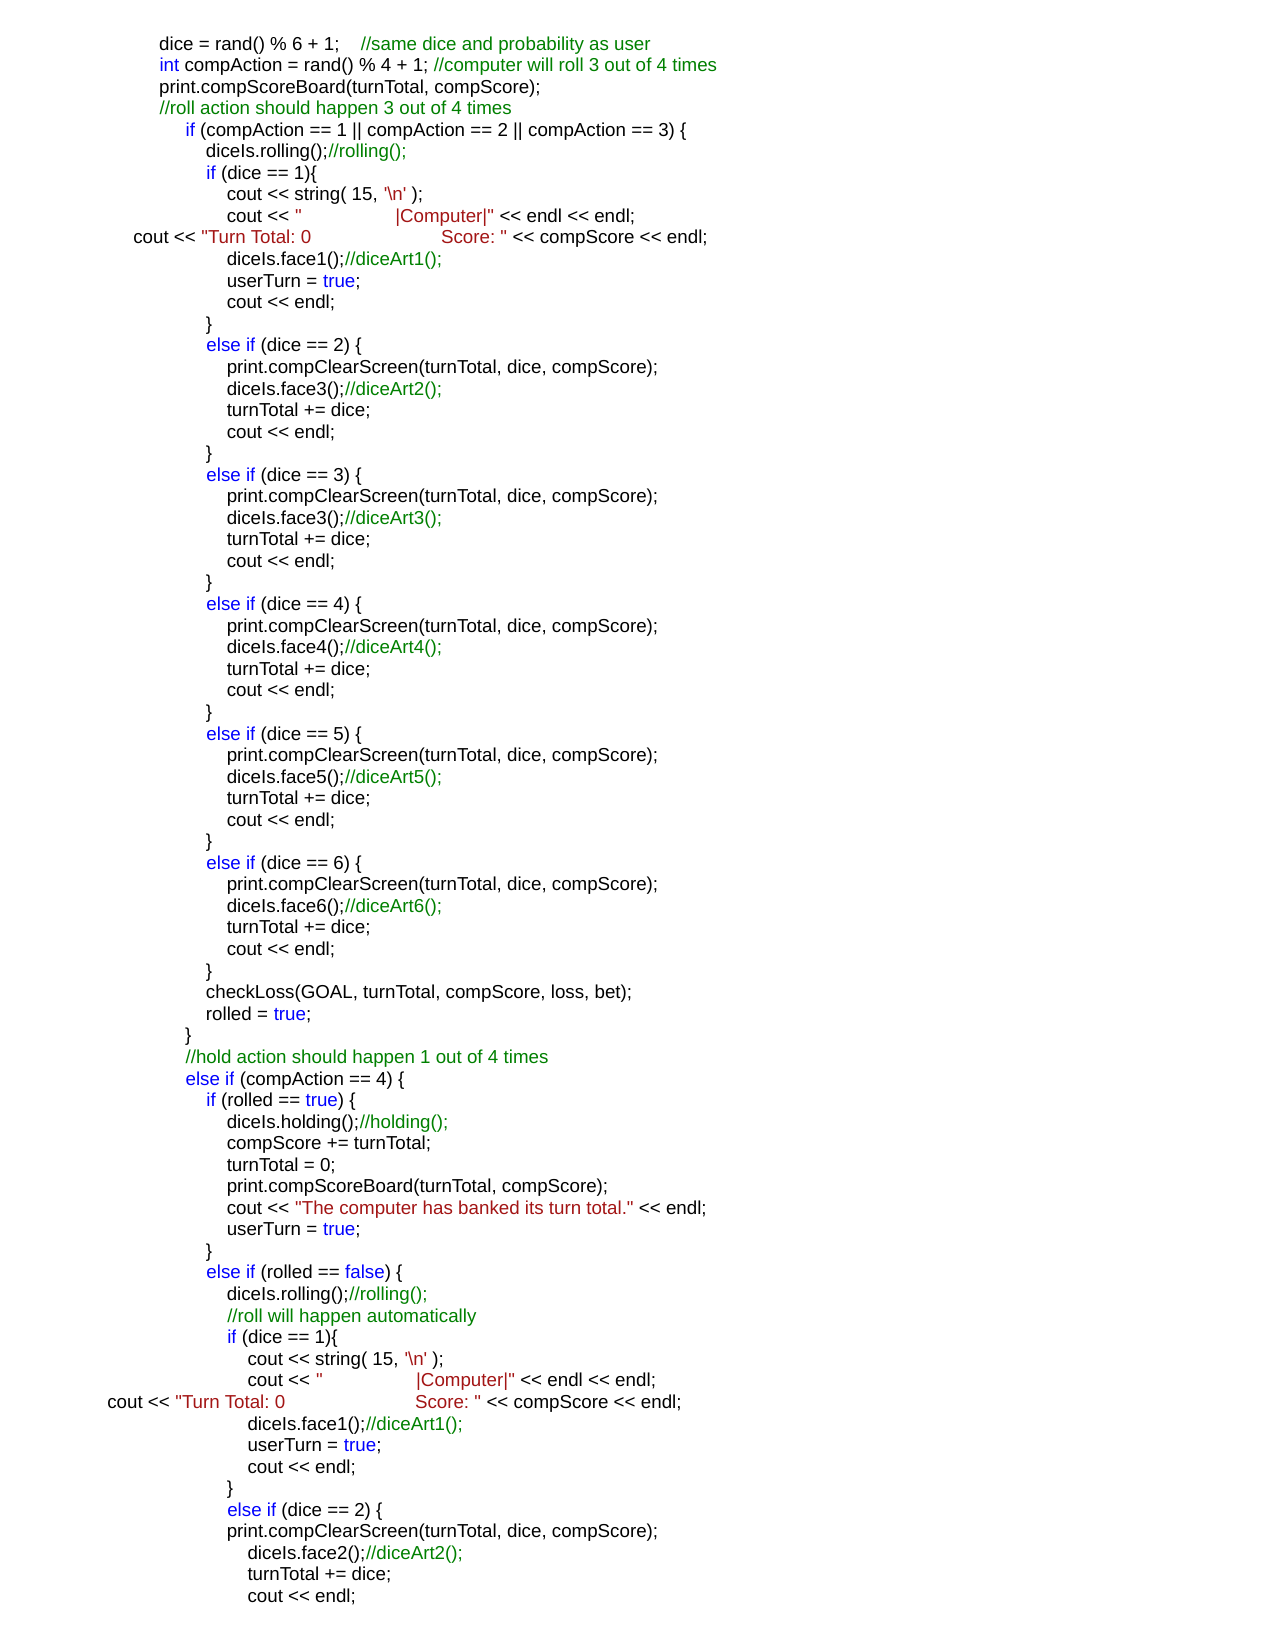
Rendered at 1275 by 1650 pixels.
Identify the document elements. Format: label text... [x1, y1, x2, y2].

text cout << " |Computer|" << endl << endl; [39, 205, 1156, 226]
text cout << endl; [39, 1455, 1156, 1477]
text cout << "The computer has banked its turn total." << endl; [39, 1197, 1156, 1218]
text diceIs.holding();//holding(); [39, 1110, 1156, 1132]
text userTurn = true; [39, 1434, 1156, 1455]
text //roll action should happen 3 out of 4 times [39, 97, 1156, 118]
text cout << endl; [39, 808, 1156, 830]
text print.compClearScreen(turnTotal, dice, compScore); [39, 873, 1156, 895]
text if (rolled == true) { [39, 1089, 1156, 1110]
text diceIs.face3();//diceArt3(); [39, 507, 1156, 528]
text diceIs.face4();//diceArt4(); [39, 636, 1156, 658]
text turnTotal += dice; [39, 658, 1156, 679]
text cout << endl; [39, 938, 1156, 959]
text //roll will happen automatically [39, 1304, 1156, 1326]
text userTurn = true; [39, 269, 1156, 291]
text userTurn = true; [39, 1218, 1156, 1240]
text diceIs.rolling();//rolling(); [39, 1283, 1156, 1304]
text dice = rand() % 6 + 1; //same dice and probability as user [39, 32, 1156, 54]
text cout << endl; [39, 420, 1156, 442]
text turnTotal += dice; [39, 916, 1156, 938]
text } [39, 571, 1156, 593]
text turnTotal += dice; [39, 1563, 1156, 1585]
text print.compClearScreen(turnTotal, dice, compScore); [39, 1520, 1156, 1542]
text compScore += turnTotal; [39, 1132, 1156, 1153]
text cout << endl; [39, 679, 1156, 701]
text rolled = true; [39, 1003, 1156, 1024]
text else if (compAction == 4) { [39, 1067, 1156, 1089]
text checkLoss(GOAL, turnTotal, compScore, loss, bet); [39, 981, 1156, 1003]
text if (dice == 1){ [39, 162, 1156, 183]
text turnTotal = 0; [39, 1153, 1156, 1175]
text turnTotal += dice; [39, 528, 1156, 550]
text print.compScoreBoard(turnTotal, compScore); [39, 75, 1156, 97]
text else if (dice == 2) { [39, 334, 1156, 356]
text } [39, 442, 1156, 463]
text } [39, 1477, 1156, 1498]
text //hold action should happen 1 out of 4 times [39, 1046, 1156, 1067]
text else if (dice == 3) { [39, 463, 1156, 485]
text } [39, 701, 1156, 722]
text else if (dice == 4) { [39, 593, 1156, 614]
text print.compClearScreen(turnTotal, dice, compScore); [39, 614, 1156, 636]
text if (dice == 1){ [39, 1326, 1156, 1348]
text } [39, 1240, 1156, 1261]
text if (compAction == 1 || compAction == 2 || compAction == 3) { [39, 118, 1156, 140]
text cout << endl; [39, 1585, 1156, 1606]
text diceIs.face5();//diceArt5(); [39, 765, 1156, 787]
text diceIs.face6();//diceArt6(); [39, 895, 1156, 916]
text cout << " |Computer|" << endl << endl; [39, 1369, 1156, 1391]
text int compAction = rand() % 4 + 1; //computer will roll 3 out of 4 times [39, 54, 1156, 75]
text cout << "Turn Total: 0 Score: " << compScore << endl; [39, 226, 1156, 248]
text } [39, 830, 1156, 852]
text else if (dice == 2) { [39, 1498, 1156, 1520]
text print.compClearScreen(turnTotal, dice, compScore); [39, 744, 1156, 765]
text } [39, 1024, 1156, 1046]
text } [39, 959, 1156, 981]
text diceIs.rolling();//rolling(); [39, 140, 1156, 162]
text diceIs.face1();//diceArt1(); [39, 1412, 1156, 1434]
text cout << "Turn Total: 0 Score: " << compScore << endl; [39, 1391, 1156, 1412]
text print.compClearScreen(turnTotal, dice, compScore); [39, 356, 1156, 377]
text diceIs.face3();//diceArt2(); [39, 377, 1156, 399]
text } [39, 313, 1156, 334]
text print.compScoreBoard(turnTotal, compScore); [39, 1175, 1156, 1197]
text turnTotal += dice; [39, 787, 1156, 808]
text turnTotal += dice; [39, 399, 1156, 420]
text cout << endl; [39, 291, 1156, 313]
text cout << string( 15, '\n' ); [39, 183, 1156, 205]
text cout << endl; [39, 550, 1156, 571]
text else if (dice == 6) { [39, 852, 1156, 873]
text else if (rolled == false) { [39, 1261, 1156, 1283]
text diceIs.face2();//diceArt2(); [39, 1542, 1156, 1563]
text print.compClearScreen(turnTotal, dice, compScore); [39, 485, 1156, 507]
text diceIs.face1();//diceArt1(); [39, 248, 1156, 269]
text else if (dice == 5) { [39, 722, 1156, 744]
text cout << string( 15, '\n' ); [39, 1348, 1156, 1369]
